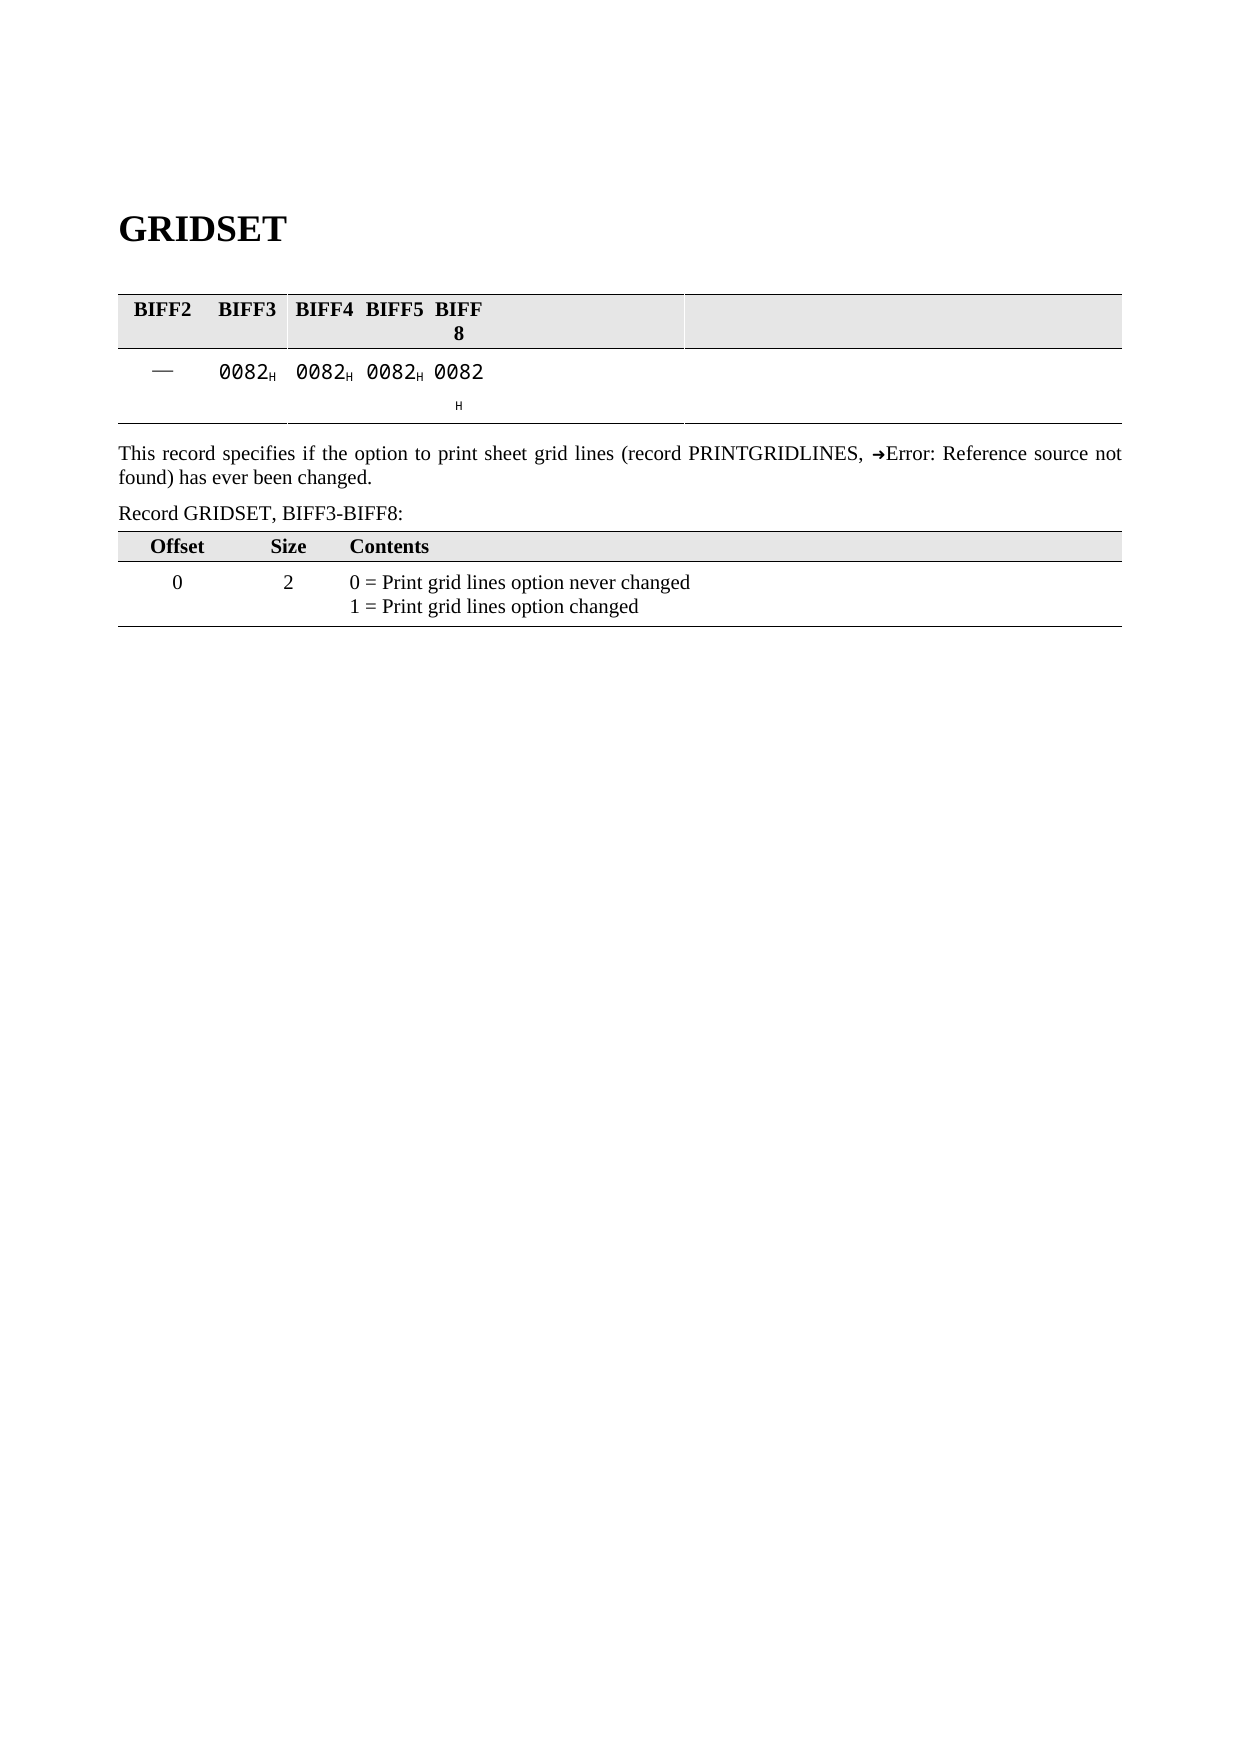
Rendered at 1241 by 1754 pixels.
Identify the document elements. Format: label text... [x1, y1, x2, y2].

subtitle GRIDSET [118, 207, 1122, 250]
table_header BIFF5 [361, 295, 428, 348]
table_header BIFF8 [428, 295, 489, 348]
table_cell 0082H [428, 349, 489, 423]
table_header BIFF2 [118, 295, 207, 348]
table_header [596, 295, 642, 348]
table_header [545, 295, 596, 348]
text Record GRIDSET, BIFF3-BIFF8: [118, 501, 1122, 525]
table_header Contents [340, 532, 1122, 561]
table_header BIFF4 [288, 295, 361, 348]
table_header [685, 295, 1122, 348]
table_cell 0082H [288, 349, 361, 423]
table_header BIFF3 [207, 295, 287, 348]
table_header Offset [118, 532, 236, 561]
table_header Size [236, 532, 340, 561]
table_cell 2 [236, 562, 340, 626]
table_cell [545, 349, 596, 423]
table_cell 0 [118, 562, 236, 626]
table_cell 0 = Print grid lines option never changed 1 = Print grid lines option changed [340, 562, 1122, 626]
table_cell [489, 349, 545, 423]
table_cell — [118, 349, 207, 423]
table_cell 0082H [207, 349, 287, 423]
text This record specifies if the option to print sheet grid lines (record PRINTGRIDLINES, ➜5.80) has ever been changed. [118, 441, 1122, 489]
table_cell [596, 349, 642, 423]
table_header [489, 295, 545, 348]
table_header [642, 295, 684, 348]
table_cell [685, 349, 1122, 423]
table_cell [642, 349, 684, 423]
table_cell 0082H [361, 349, 428, 423]
